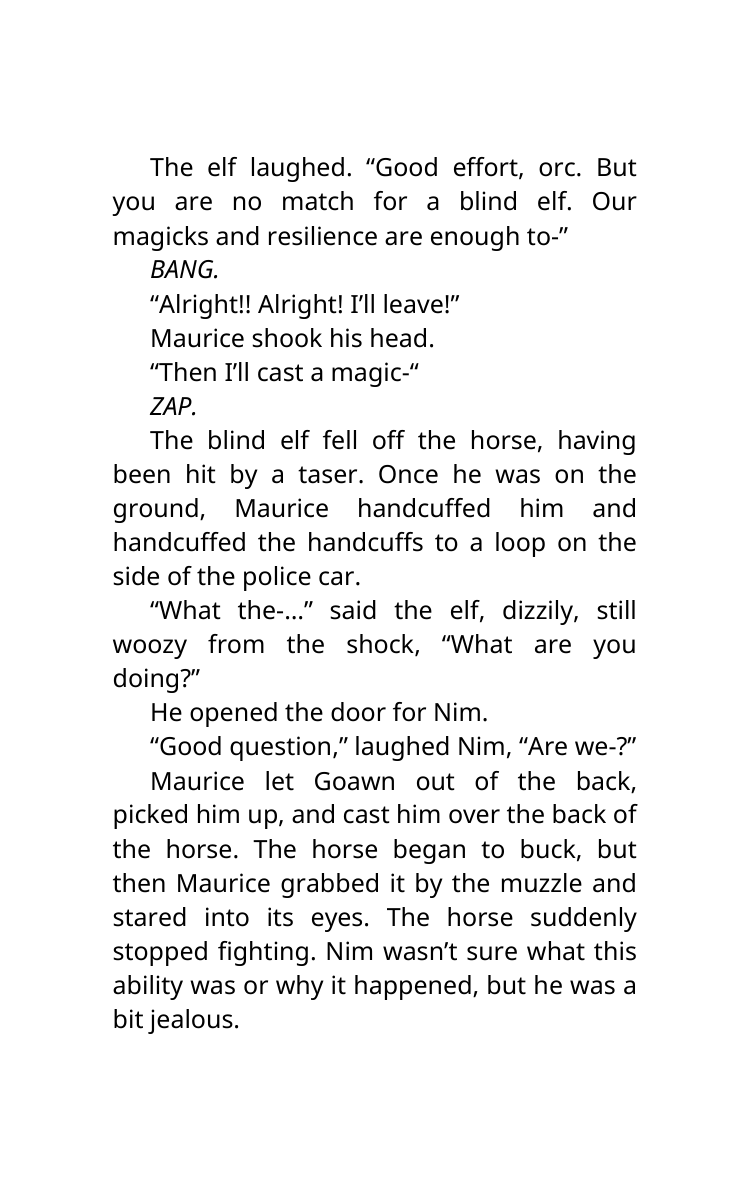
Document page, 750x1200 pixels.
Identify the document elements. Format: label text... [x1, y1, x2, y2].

text Maurice let Goawn out of the back, picked him up, and cast him over the back of the horse. The horse began to buck, but then Maurice grabbed it by the muzzle and stared into its eyes. The horse suddenly stopped fighting. Nim wasn’t sure what this ability was or why it happened, but he was a bit jealous. [112, 763, 637, 1036]
text BANG. [112, 252, 637, 286]
text The elf laughed. “Good effort, orc. But you are no match for a blind elf. Our magicks and resilience are enough to-” [112, 150, 637, 252]
text ZAP. [112, 388, 637, 422]
text “Alright!! Alright! I’ll leave!” [112, 286, 637, 320]
text He opened the door for Nim. [112, 695, 637, 729]
text Maurice shook his head. [112, 320, 637, 354]
text “What the-…” said the elf, dizzily, still woozy from the shock, “What are you doing?” [112, 593, 637, 695]
text The blind elf fell off the horse, having been hit by a taser. Once he was on the ground, Maurice handcuffed him and handcuffed the handcuffs to a loop on the side of the police car. [112, 422, 637, 593]
text “Then I’ll cast a magic-“ [112, 354, 637, 388]
text “Good question,” laughed Nim, “Are we-?” [112, 729, 637, 763]
